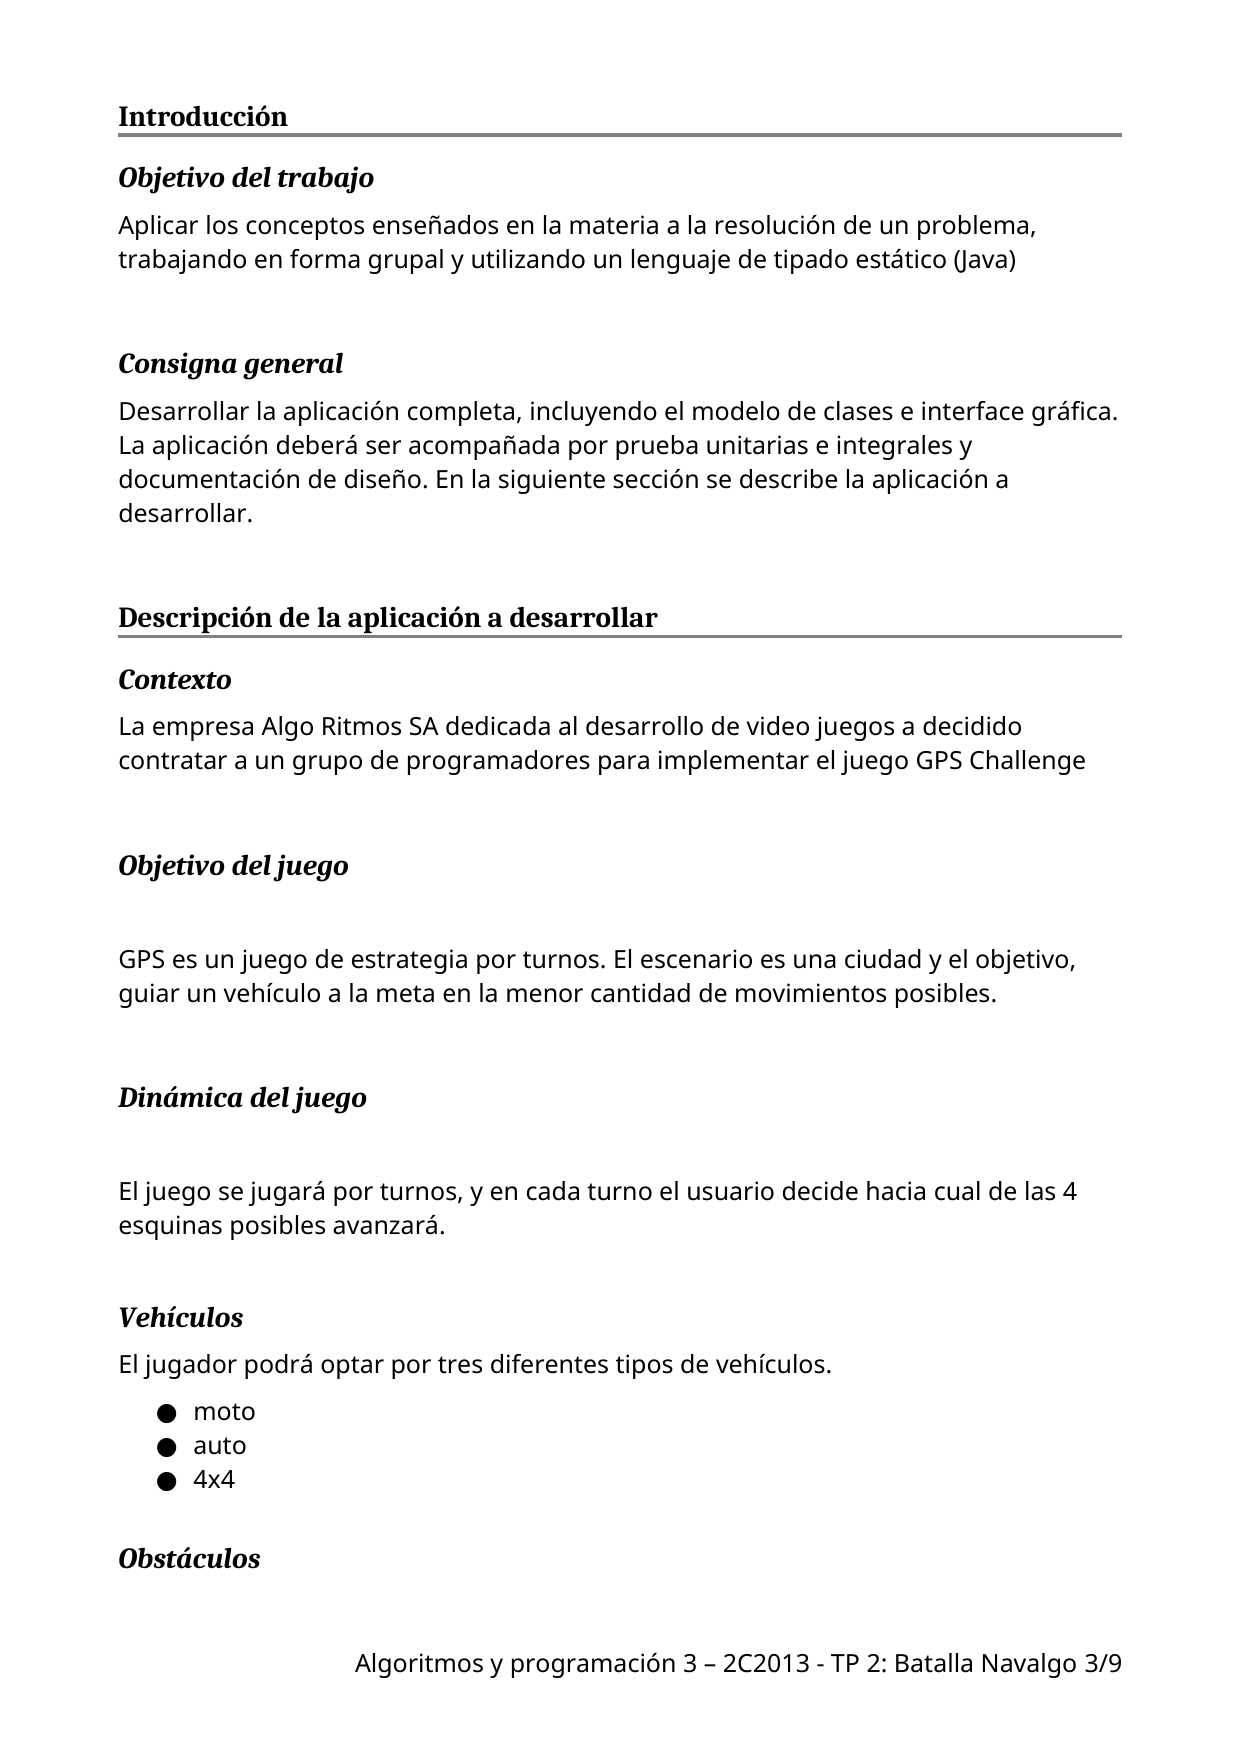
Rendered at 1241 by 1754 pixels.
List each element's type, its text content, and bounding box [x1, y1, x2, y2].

subtitle Descripción de la aplicación a desarrollar [118, 601, 1122, 635]
subtitle Obstáculos [118, 1542, 1122, 1576]
text Aplicar los conceptos enseñados en la materia a la resolución de un problema, trabajando en forma grupal y utilizando un lenguaje de tipado estático (Java) [118, 208, 1122, 276]
subtitle Vehículos [118, 1301, 1122, 1334]
text El jugador podrá optar por tres diferentes tipos de vehículos. [118, 1347, 1122, 1381]
text La empresa Algo Ritmos SA dedicada al desarrollo de video juegos a decidido contratar a un grupo de programadores para implementar el juego GPS Challenge [118, 709, 1122, 777]
text Desarrollar la aplicación completa, incluyendo el modelo de clases e interface gráfica. La aplicación deberá ser acompañada por prueba unitarias e integrales y documentación de diseño. En la siguiente sección se describe la aplicación a desarrollar. [118, 393, 1122, 530]
subtitle Dinámica del juego [118, 1081, 1122, 1114]
subtitle Contexto [118, 663, 1122, 696]
list moto [156, 1393, 1122, 1427]
subtitle Objetivo del trabajo [118, 162, 1122, 195]
subtitle Consigna general [118, 347, 1122, 381]
subtitle Objetivo del juego [118, 849, 1122, 882]
subtitle Introducción [118, 100, 1122, 133]
list 4x4 [156, 1461, 1122, 1496]
list auto [156, 1427, 1122, 1461]
text El juego se jugará por turnos, y en cada turno el usuario decide hacia cual de las 4 esquinas posibles avanzará. [118, 1173, 1122, 1242]
text GPS es un juego de estrategia por turnos. El escenario es una ciudad y el objetivo, guiar un vehículo a la meta en la menor cantidad de movimientos posibles. [118, 941, 1122, 1009]
